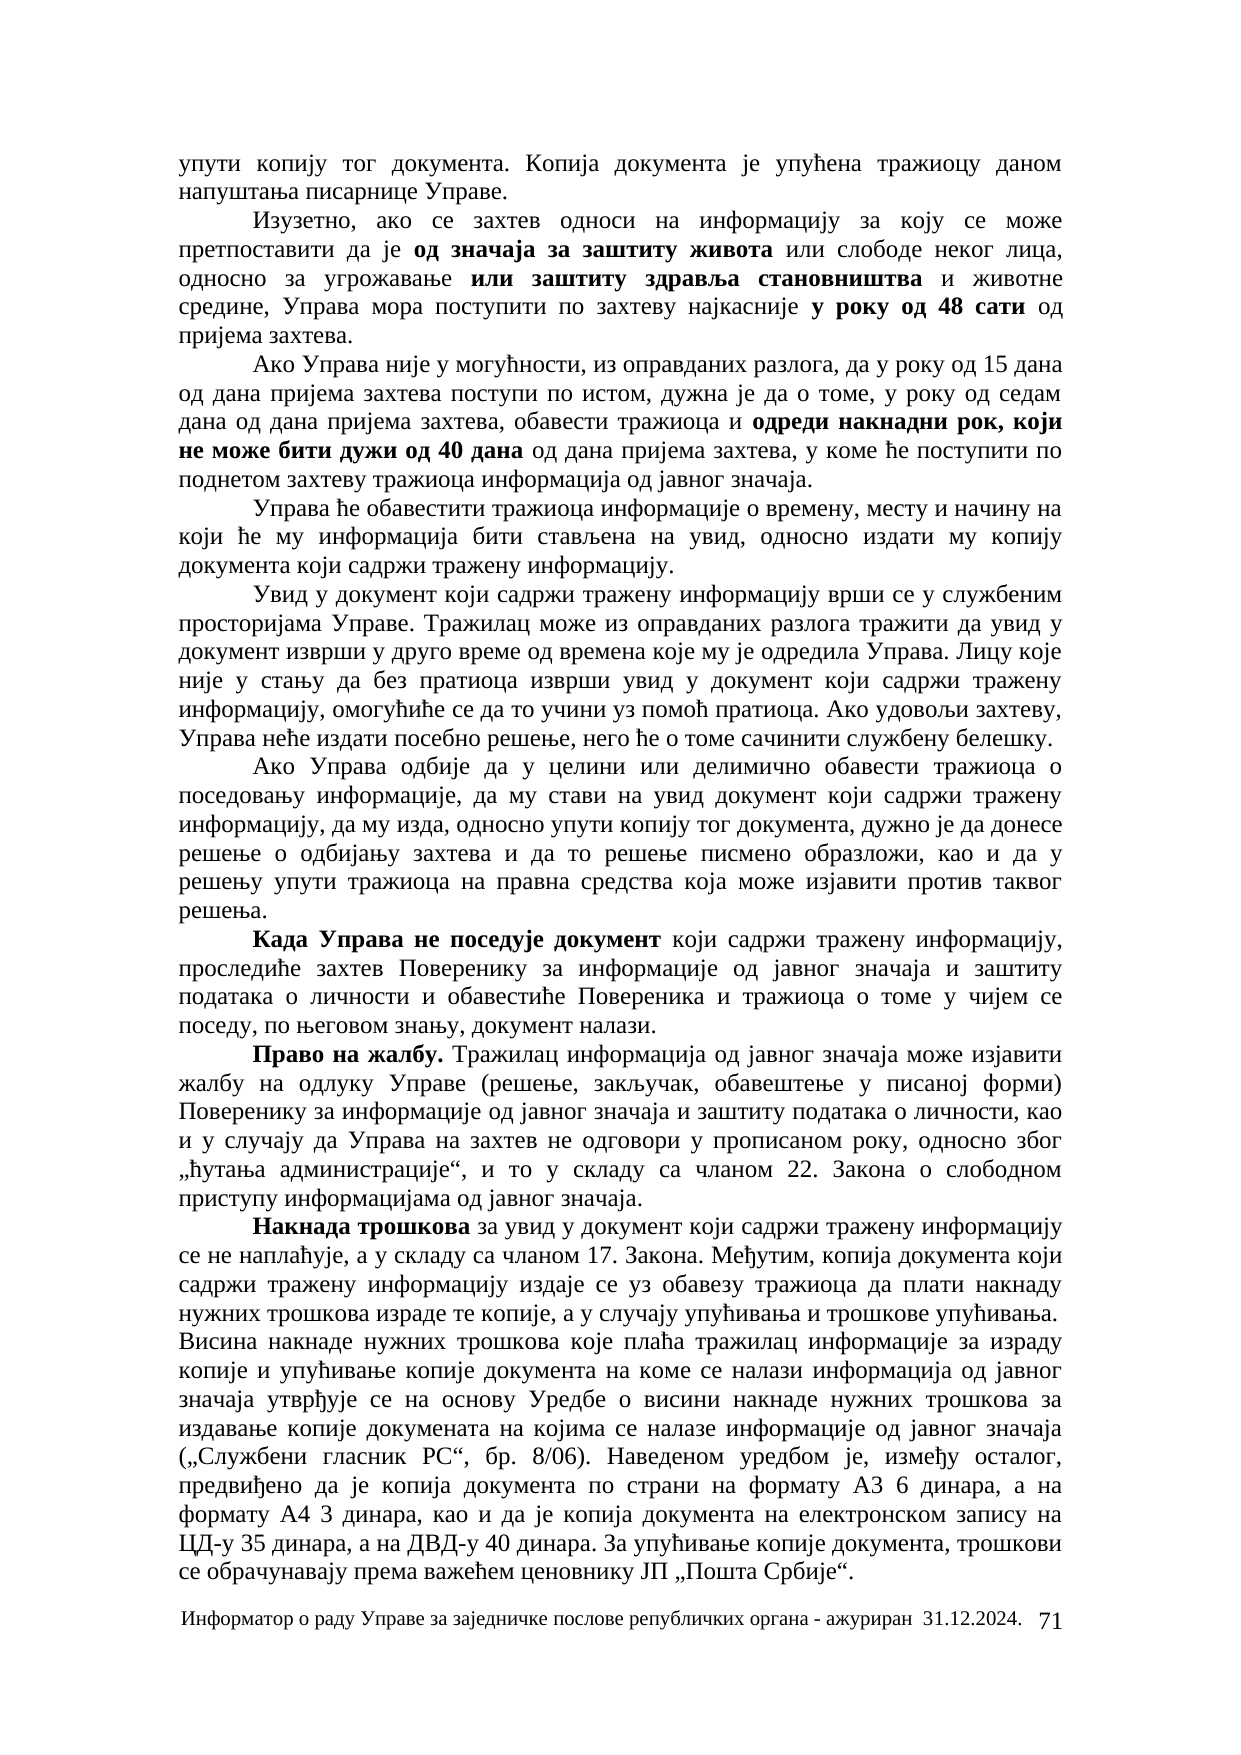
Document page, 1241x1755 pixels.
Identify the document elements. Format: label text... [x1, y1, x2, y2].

text Право на жалбу. Тражилац информација од јавног значаја може изјавити жалбу на одлуку Управе (решење, закључак, обавештење у писаној форми) Поверенику за информације од јавног значаја и заштиту података о личности, као и у случају да Управа на захтев не одговори у прописаном року, односно због „ћутања администрације“, и то у складу са чланом 22. Закона о слободном приступу информацијама од јавног значаја. [178, 1039, 1063, 1211]
text Управа ће обавестити тражиоца информације о времену, месту и начину на који ће му информација бити стављена на увид, односно издати му копију документа који садржи тражену информацију. [178, 493, 1063, 579]
text Висина накнаде нужних трошкова које плаћа тражилац информације за израду копије и упућивање копије документа на коме се налази информација од јавног значаја утврђује се на основу Уредбе о висини накнаде нужних трошкова за издавање копије докумената на којима се налазе информације од јавног значаја („Службени гласник РС“, бр. 8/06). Наведеном уредбом је, између осталог, предвиђено да је копија документа по страни на формату А3 6 динара, а на формату А4 3 динара, као и да је копија документа на електронском запису на ЦД-у 35 динара, а на ДВД-у 40 динара. За упућивање копије документа, трошкови се обрачунавају према важећем ценовнику ЈП „Пошта Србије“. [178, 1326, 1063, 1585]
text Ако Управа није у могућности, из оправданих разлога, да у року од 15 дана од дана пријема захтева поступи по истом, дужна је да о томе, у року од седам дана од дана пријема захтева, обавести тражиоца и одреди накнадни рок, који не може бити дужи од 40 дана од дана пријема захтева, у коме ће поступити по поднетом захтеву тражиоца информација од јавног значаја. [178, 349, 1063, 493]
text Накнада трошкова за увид у документ који садржи тражену информацију се не наплаћује, а у складу са чланом 17. Закона. Међутим, копија документа који садржи тражену информацију издаје се уз обавезу тражиоца да плати накнаду нужних трошкова израде те копије, а у случају упућивања и трошкове упућивања. [178, 1211, 1063, 1326]
text Изузетно, ако се захтев односи на информацију за коју се може претпоставити да је од значаја за заштиту живота или слободе неког лица, односно за угрожавање или заштиту здравља становништва и животне средине, Управа мора поступити по захтеву најкасније у року од 48 сати од пријема захтева. [178, 205, 1063, 349]
text Увид у документ који садржи тражену информацију врши се у службеним просторијама Управе. Тражилац може из оправданих разлога тражити да увид у документ изврши у друго време од времена које му је одредила Управа. Лицу које није у стању да без пратиоца изврши увид у документ који садржи тражену информацију, омогућиће се да то учини уз помоћ пратиоца. Ако удовољи захтеву, Управа неће издати посебно решење, него ће о томе сачинити службену белешку. [178, 579, 1063, 751]
text Када Управа не поседује документ који садржи тражену информацију, проследиће захтев Поверенику за информације од јавног значаја и заштиту података о личности и обавестиће Повереника и тражиоца о томе у чијем се поседу, по његовом знању, документ налази. [178, 924, 1063, 1039]
text упути копију тог документа. Копија документа је упућена тражиоцу даном напуштања писарнице Управе. [178, 148, 1063, 205]
text Ако Управа одбије да у целини или делимично обавести тражиоца о поседовању информације, да му стави на увид документ који садржи тражену информацију, да му изда, односно упути копију тог документа, дужно је да донесе решење о одбијању захтева и да то решење писмено образложи, као и да у решењу упути тражиоца на правна средства која може изјавити против таквог решења. [178, 751, 1063, 924]
